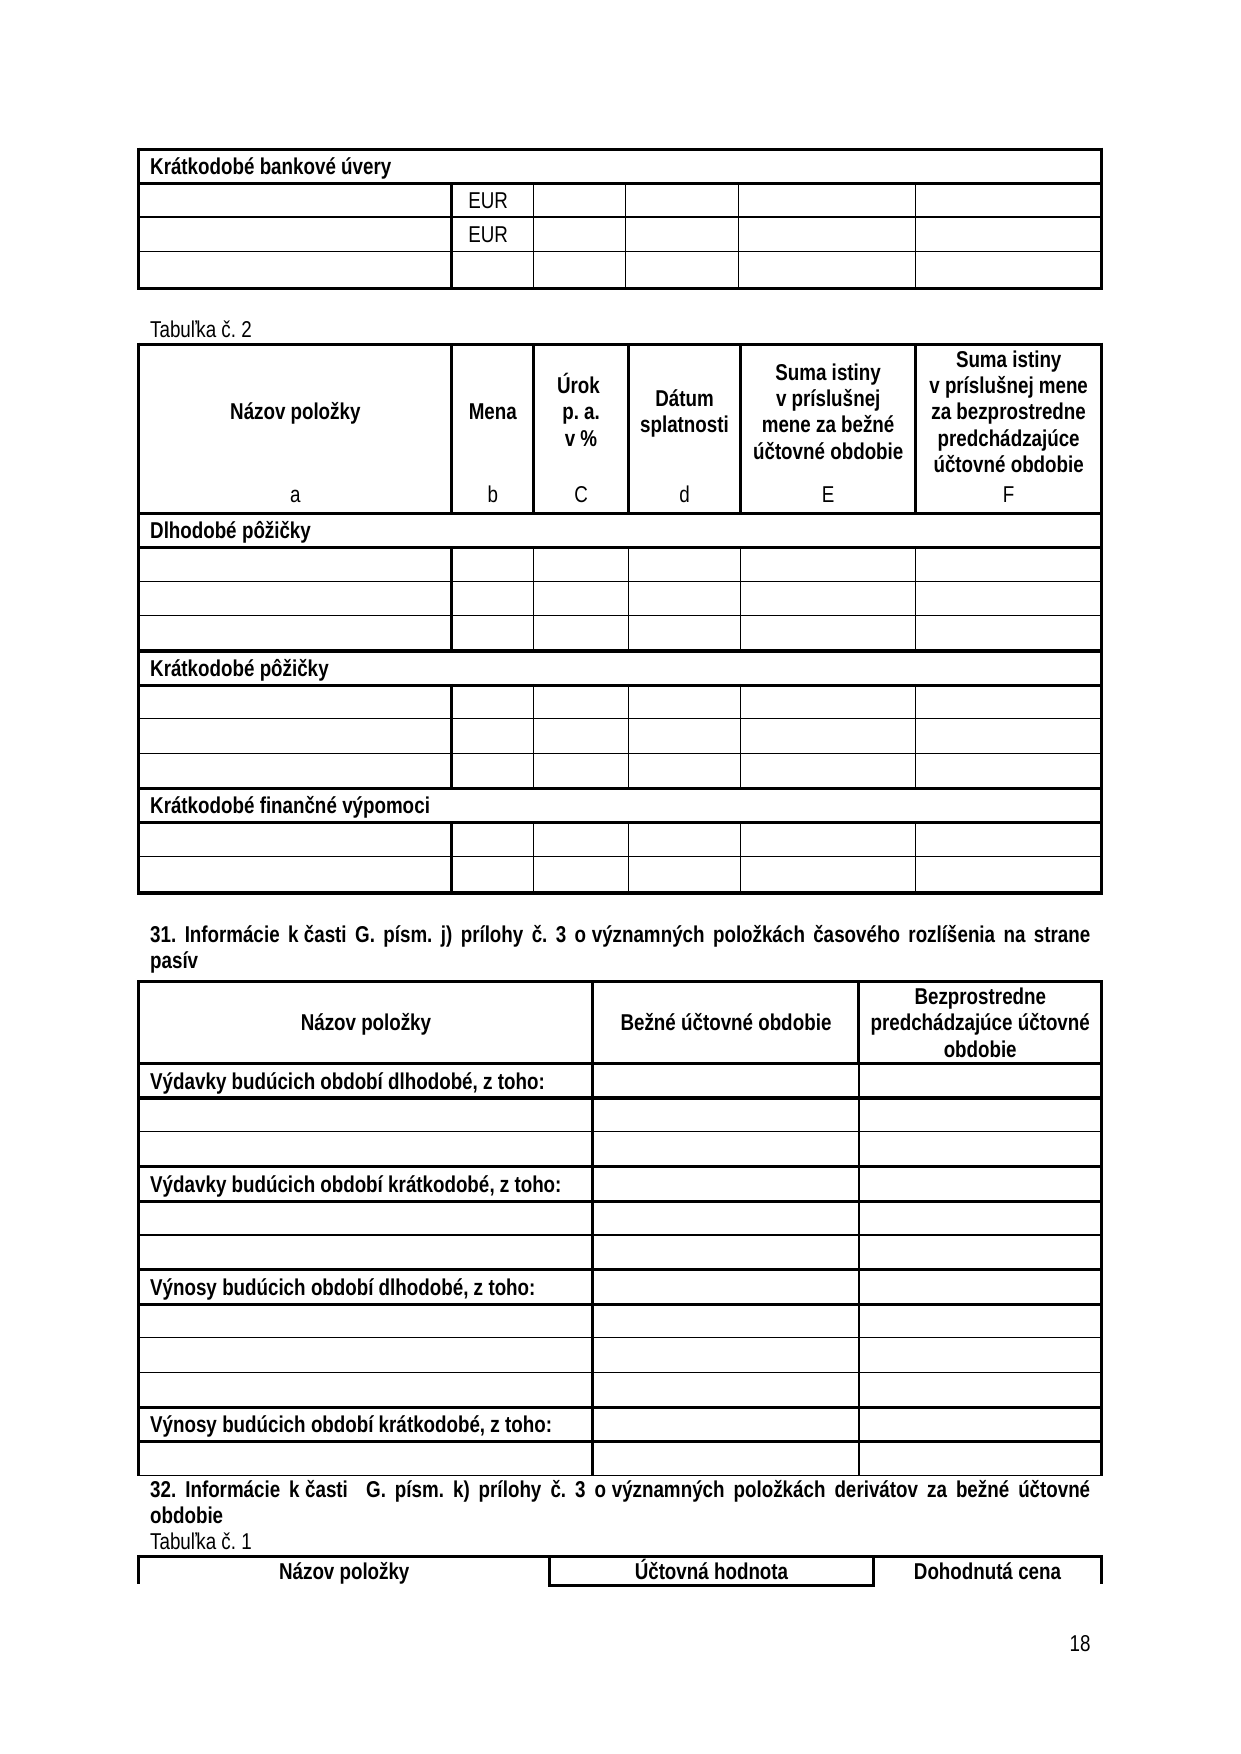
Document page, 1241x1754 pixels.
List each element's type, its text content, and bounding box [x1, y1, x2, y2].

table_header Názov položky [140, 1558, 548, 1584]
table_cell [453, 687, 533, 718]
table_cell [626, 218, 738, 251]
text Tabuľka č. 1 [150, 1528, 1090, 1555]
table_cell [140, 549, 450, 581]
table_cell [534, 549, 628, 581]
table_cell [741, 824, 915, 856]
table_header Dohodnutá cena [875, 1558, 1100, 1584]
table_cell [140, 252, 450, 287]
table_cell [594, 1338, 858, 1371]
table_cell [741, 719, 915, 752]
table_cell [741, 687, 915, 718]
table_cell F [917, 478, 1100, 512]
table_cell EUR [453, 218, 533, 251]
table_cell [629, 616, 740, 649]
table_header Názov položky [140, 983, 591, 1062]
table_cell [140, 582, 450, 615]
table_cell [594, 1203, 858, 1234]
table_cell [629, 687, 740, 718]
table_cell Krátkodobé finančné výpomoci [140, 790, 1100, 821]
table_cell [140, 824, 450, 856]
table_cell [594, 1100, 858, 1131]
table_cell [629, 582, 740, 615]
table_cell [140, 185, 450, 216]
table_cell [860, 1373, 1100, 1406]
table_cell [860, 1443, 1100, 1474]
table_cell [916, 824, 1100, 856]
table_cell [594, 1132, 858, 1165]
table_cell [140, 218, 450, 251]
table_cell [916, 687, 1100, 718]
table_cell [860, 1409, 1100, 1440]
table_cell [594, 1306, 858, 1337]
table_cell [140, 616, 450, 649]
table_cell [140, 1338, 591, 1371]
table_header Bežné účtovné obdobie [594, 983, 857, 1062]
table_cell [916, 719, 1100, 752]
table_cell [140, 1306, 591, 1337]
table_cell [534, 218, 625, 251]
table_cell [594, 1409, 858, 1440]
table_header Bezprostredne predchádzajúce účtovné obdobie [860, 983, 1100, 1062]
table_cell [916, 754, 1100, 787]
table_cell [739, 185, 915, 216]
table_cell [594, 1065, 858, 1096]
table_cell [741, 857, 915, 891]
title 31. Informácie k časti G. písm. j) prílohy č. 3 o významných položkách časového rozlíšenia na strane pasív [150, 921, 1090, 974]
table_cell [453, 754, 533, 787]
table_cell [140, 1132, 591, 1165]
table_cell [453, 824, 533, 856]
table_cell Dlhodobé pôžičky [140, 515, 1100, 546]
table_cell [626, 252, 738, 287]
table_header Úrok p. a. v % [535, 346, 627, 477]
table_cell [453, 719, 533, 752]
table_cell C [535, 478, 627, 512]
table_cell Krátkodobé pôžičky [140, 653, 1100, 684]
table_cell [739, 252, 915, 287]
table_cell [629, 857, 740, 891]
table_cell [140, 1203, 591, 1234]
table_cell [594, 1271, 858, 1303]
table_cell [534, 824, 628, 856]
table_cell [860, 1271, 1100, 1303]
table_cell [534, 754, 628, 787]
table_cell [534, 687, 628, 718]
table_cell E [742, 478, 914, 512]
table_header Názov položky [140, 346, 450, 477]
table_cell Výdavky budúcich období krátkodobé, z toho: [140, 1168, 591, 1199]
table_cell [916, 185, 1100, 216]
table_cell [453, 252, 533, 287]
table_cell [860, 1065, 1100, 1096]
table_header Suma istiny v príslušnej mene za bezprostredne predchádzajúce účtovné obdobie [917, 346, 1100, 477]
table_cell b [453, 478, 532, 512]
table_cell Výnosy budúcich období krátkodobé, z toho: [140, 1409, 591, 1440]
table_cell [140, 687, 450, 718]
table_cell Výnosy budúcich období dlhodobé, z toho: [140, 1271, 591, 1303]
table_cell [860, 1168, 1100, 1199]
table_cell [739, 218, 915, 251]
table_cell [741, 616, 915, 649]
table_cell [140, 1236, 591, 1268]
table_cell Výdavky budúcich období dlhodobé, z toho: [140, 1065, 591, 1096]
table_header Mena [453, 346, 532, 477]
table_cell [860, 1100, 1100, 1131]
table_cell [916, 549, 1100, 581]
table_cell [860, 1306, 1100, 1337]
table_cell [534, 616, 628, 649]
table_cell [626, 185, 738, 216]
table_cell [594, 1443, 858, 1474]
table_cell [916, 218, 1100, 251]
table_cell [140, 1373, 591, 1406]
table_cell [140, 1443, 591, 1474]
table_cell [140, 857, 450, 891]
table_cell [629, 719, 740, 752]
table_cell [453, 582, 533, 615]
table_cell [916, 616, 1100, 649]
table_cell EUR [453, 185, 533, 216]
table_cell [741, 549, 915, 581]
table_cell [140, 719, 450, 752]
table_cell Krátkodobé bankové úvery [140, 151, 1100, 182]
table_cell [594, 1236, 858, 1268]
table_cell [534, 719, 628, 752]
table_cell a [140, 478, 450, 512]
table_cell [860, 1338, 1100, 1371]
table_cell [916, 857, 1100, 891]
table_header Účtovná hodnota [551, 1558, 872, 1584]
table_cell [453, 857, 533, 891]
table_cell [594, 1168, 858, 1199]
table_header Dátum splatnosti [630, 346, 739, 477]
table_cell [534, 857, 628, 891]
table_cell [534, 185, 625, 216]
table_cell [741, 754, 915, 787]
table_cell [140, 1100, 591, 1131]
table_cell [916, 582, 1100, 615]
table_cell [629, 824, 740, 856]
table_cell [534, 252, 625, 287]
text Tabuľka č. 2 [150, 316, 1090, 342]
table_cell [741, 582, 915, 615]
table_header Suma istiny v príslušnej mene za bežné účtovné obdobie [742, 346, 914, 477]
table_cell [916, 252, 1100, 287]
table_cell [629, 549, 740, 581]
table_cell [453, 549, 533, 581]
table_cell [860, 1236, 1100, 1268]
table_cell [453, 616, 533, 649]
table_cell d [630, 478, 739, 512]
table_cell [860, 1132, 1100, 1165]
table_cell [140, 754, 450, 787]
table_cell [629, 754, 740, 787]
table_cell [860, 1203, 1100, 1234]
title 32. Informácie k časti G. písm. k) prílohy č. 3 o významných položkách derivátov za bežné účtovné obdobie [150, 1476, 1090, 1528]
table_cell [594, 1373, 858, 1406]
table_cell [534, 582, 628, 615]
